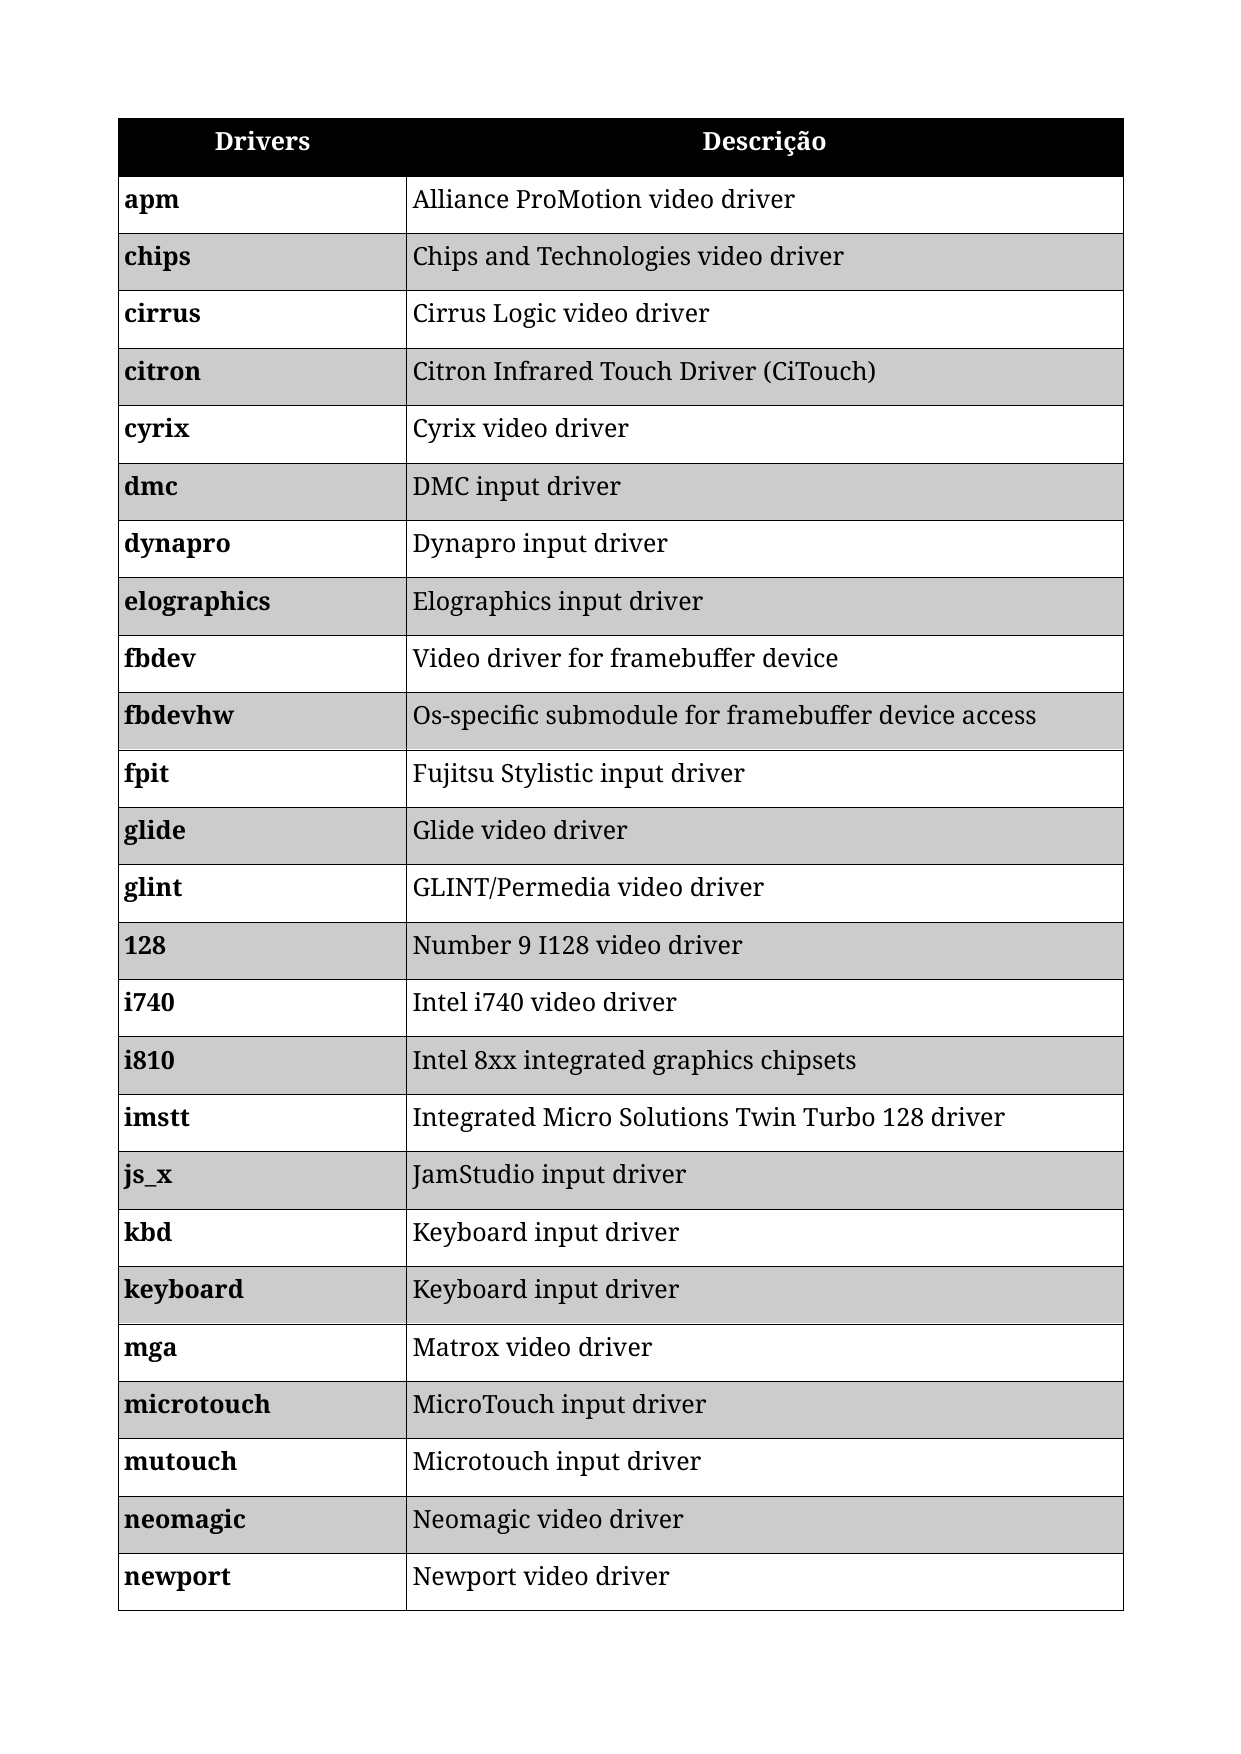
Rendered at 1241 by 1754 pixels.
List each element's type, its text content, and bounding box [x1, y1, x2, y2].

table_cell Os-specific submodule for framebuffer device access [407, 693, 1123, 749]
table_cell Alliance ProMotion video driver [407, 177, 1123, 233]
table_cell Keyboard input driver [407, 1210, 1123, 1266]
table_cell JamStudio input driver [407, 1152, 1123, 1209]
table_cell mga [119, 1325, 406, 1381]
table_cell i810 [119, 1037, 406, 1094]
table_cell Elographics input driver [407, 578, 1123, 635]
table_cell microtouch [119, 1382, 406, 1438]
table_cell Glide video driver [407, 808, 1123, 864]
table_cell fpit [119, 751, 406, 807]
table_cell Intel i740 video driver [407, 980, 1123, 1036]
table_cell fbdev [119, 636, 406, 692]
table_cell js_x [119, 1152, 406, 1209]
table_cell kbd [119, 1210, 406, 1266]
table_cell imstt [119, 1095, 406, 1151]
table_cell Citron Infrared Touch Driver (CiTouch) [407, 349, 1123, 405]
table_cell citron [119, 349, 406, 405]
table_cell DMC input driver [407, 464, 1123, 520]
table_cell MicroTouch input driver [407, 1382, 1123, 1438]
table_cell Fujitsu Stylistic input driver [407, 751, 1123, 807]
table_header Drivers [119, 119, 406, 176]
table_cell mutouch [119, 1439, 406, 1496]
table_cell Microtouch input driver [407, 1439, 1123, 1496]
table_cell dynapro [119, 521, 406, 577]
table_cell Intel 8xx integrated graphics chipsets [407, 1037, 1123, 1094]
table_cell fbdevhw [119, 693, 406, 749]
table_cell Newport video driver [407, 1554, 1123, 1610]
table_cell Cirrus Logic video driver [407, 291, 1123, 348]
table_cell glide [119, 808, 406, 864]
table_cell Chips and Technologies video driver [407, 234, 1123, 290]
table_cell newport [119, 1554, 406, 1610]
table_cell Neomagic video driver [407, 1497, 1123, 1553]
table_cell apm [119, 177, 406, 233]
table_cell Integrated Micro Solutions Twin Turbo 128 driver [407, 1095, 1123, 1151]
table_cell cyrix [119, 406, 406, 462]
table_cell chips [119, 234, 406, 290]
table_cell keyboard [119, 1267, 406, 1323]
table_cell Number 9 I128 video driver [407, 923, 1123, 979]
table_cell dmc [119, 464, 406, 520]
table_header Descrição [407, 119, 1123, 176]
table_cell glint [119, 865, 406, 922]
table_cell Dynapro input driver [407, 521, 1123, 577]
table_cell cirrus [119, 291, 406, 348]
table_cell i740 [119, 980, 406, 1036]
table_cell elographics [119, 578, 406, 635]
table_cell Keyboard input driver [407, 1267, 1123, 1323]
table_cell Video driver for framebuffer device [407, 636, 1123, 692]
table_cell Cyrix video driver [407, 406, 1123, 462]
table_cell neomagic [119, 1497, 406, 1553]
table_cell 128 [119, 923, 406, 979]
table_cell GLINT/Permedia video driver [407, 865, 1123, 922]
table_cell Matrox video driver [407, 1325, 1123, 1381]
